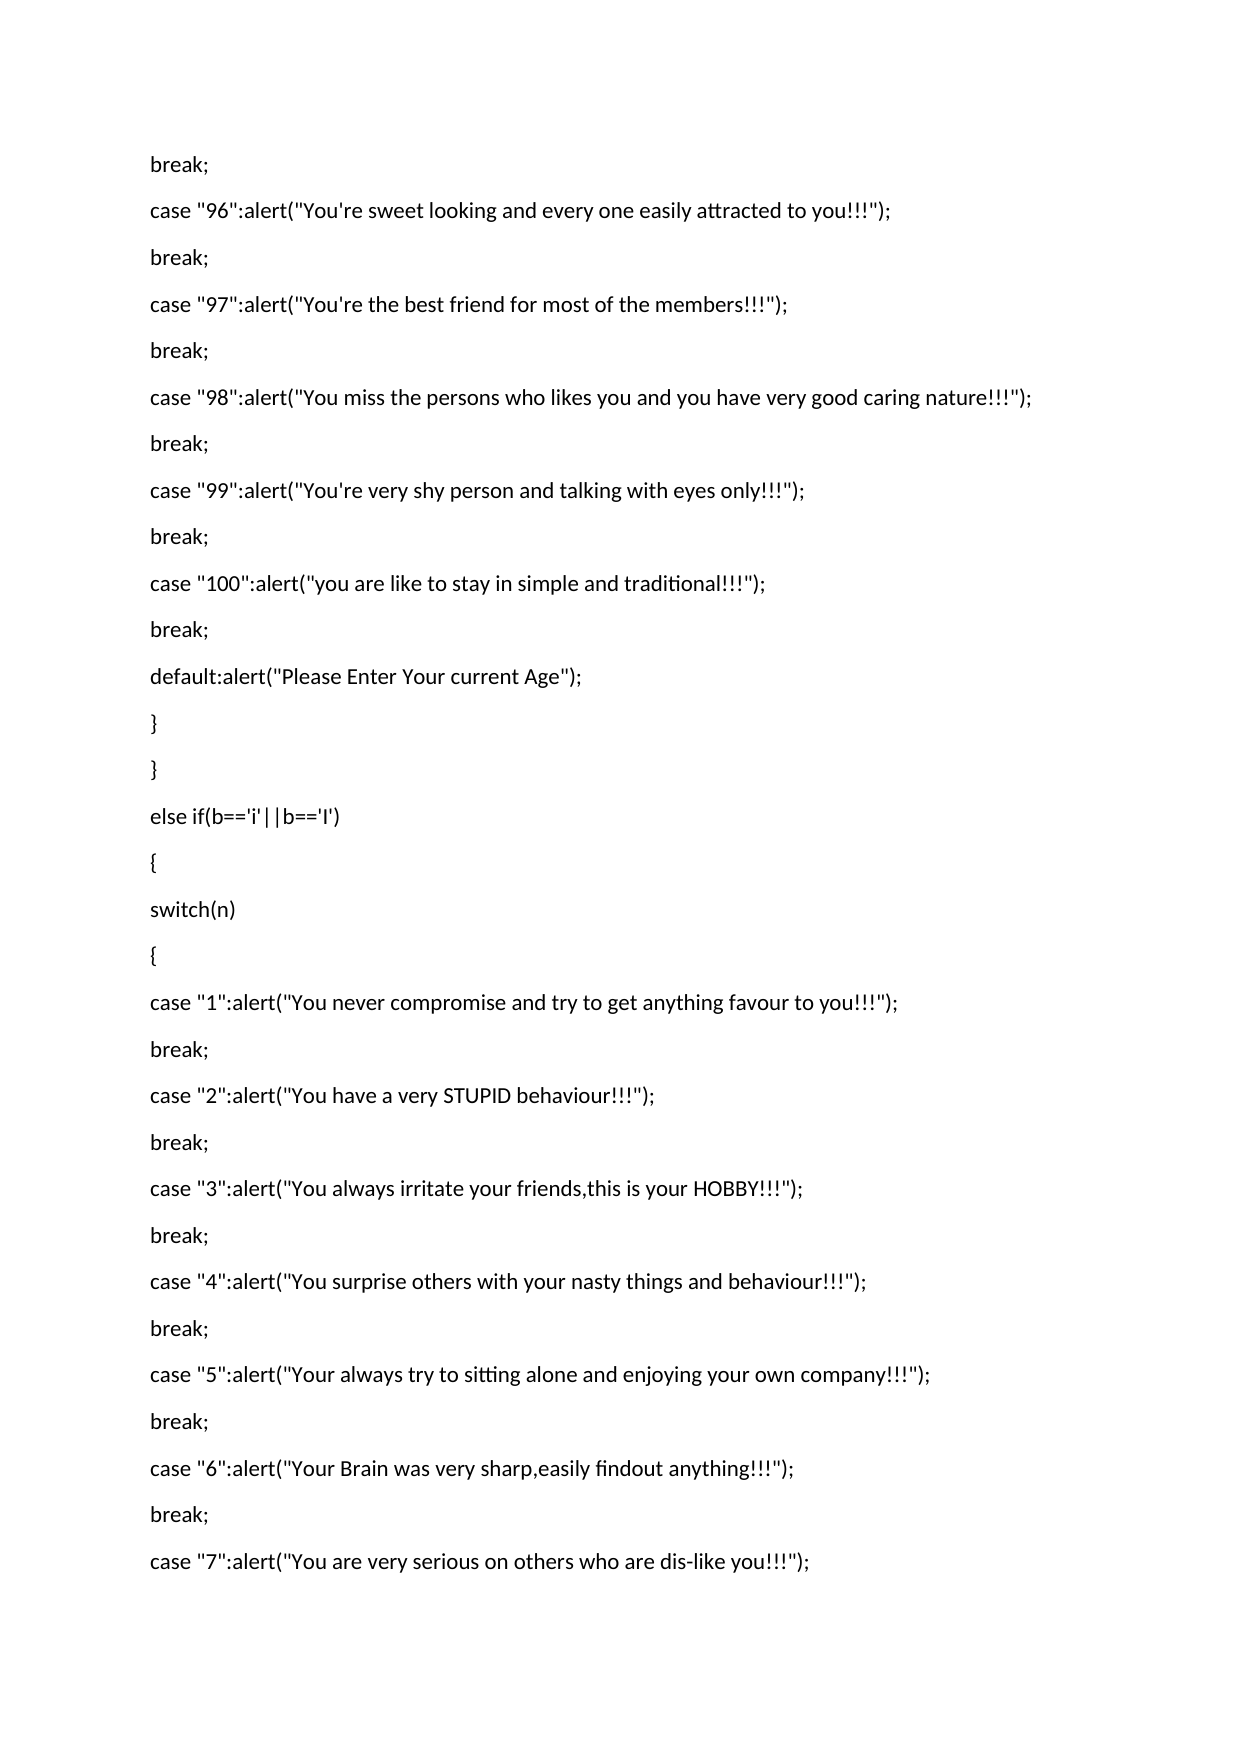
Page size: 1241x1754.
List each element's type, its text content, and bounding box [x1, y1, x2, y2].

text break; [150, 150, 1090, 178]
text case "4":alert("You surprise others with your nasty things and behaviour!!!"); [150, 1267, 1090, 1296]
text case "3":alert("You always irritate your friends,this is your HOBBY!!!"); [150, 1174, 1090, 1202]
text break; [150, 243, 1090, 271]
text default:alert("Please Enter Your current Age"); [150, 662, 1090, 690]
text case "7":alert("You are very serious on others who are dis-like you!!!"); [150, 1547, 1090, 1575]
text { [150, 848, 1090, 876]
text else if(b=='i'||b=='I') [150, 802, 1090, 830]
text } [150, 709, 1090, 737]
text case "6":alert("Your Brain was very sharp,easily findout anything!!!"); [150, 1454, 1090, 1482]
text case "97":alert("You're the best friend for most of the members!!!"); [150, 290, 1090, 318]
text { [150, 942, 1090, 969]
text break; [150, 429, 1090, 457]
text case "96":alert("You're sweet looking and every one easily attracted to you!!!"); [150, 197, 1090, 224]
text case "5":alert("Your always try to sitting alone and enjoying your own company!!!"); [150, 1361, 1090, 1389]
text case "100":alert("you are like to stay in simple and traditional!!!"); [150, 569, 1090, 597]
text break; [150, 1500, 1090, 1528]
text break; [150, 1407, 1090, 1435]
text break; [150, 522, 1090, 551]
text case "98":alert("You miss the persons who likes you and you have very good caring nature!!!"); [150, 383, 1090, 411]
text case "2":alert("You have a very STUPID behaviour!!!"); [150, 1081, 1090, 1109]
text } [150, 755, 1090, 783]
text break; [150, 1221, 1090, 1249]
text case "1":alert("You never compromise and try to get anything favour to you!!!"); [150, 988, 1090, 1016]
text break; [150, 616, 1090, 644]
text break; [150, 336, 1090, 364]
text switch(n) [150, 895, 1090, 923]
text case "99":alert("You're very shy person and talking with eyes only!!!"); [150, 476, 1090, 504]
text break; [150, 1314, 1090, 1342]
text break; [150, 1128, 1090, 1156]
text break; [150, 1035, 1090, 1063]
